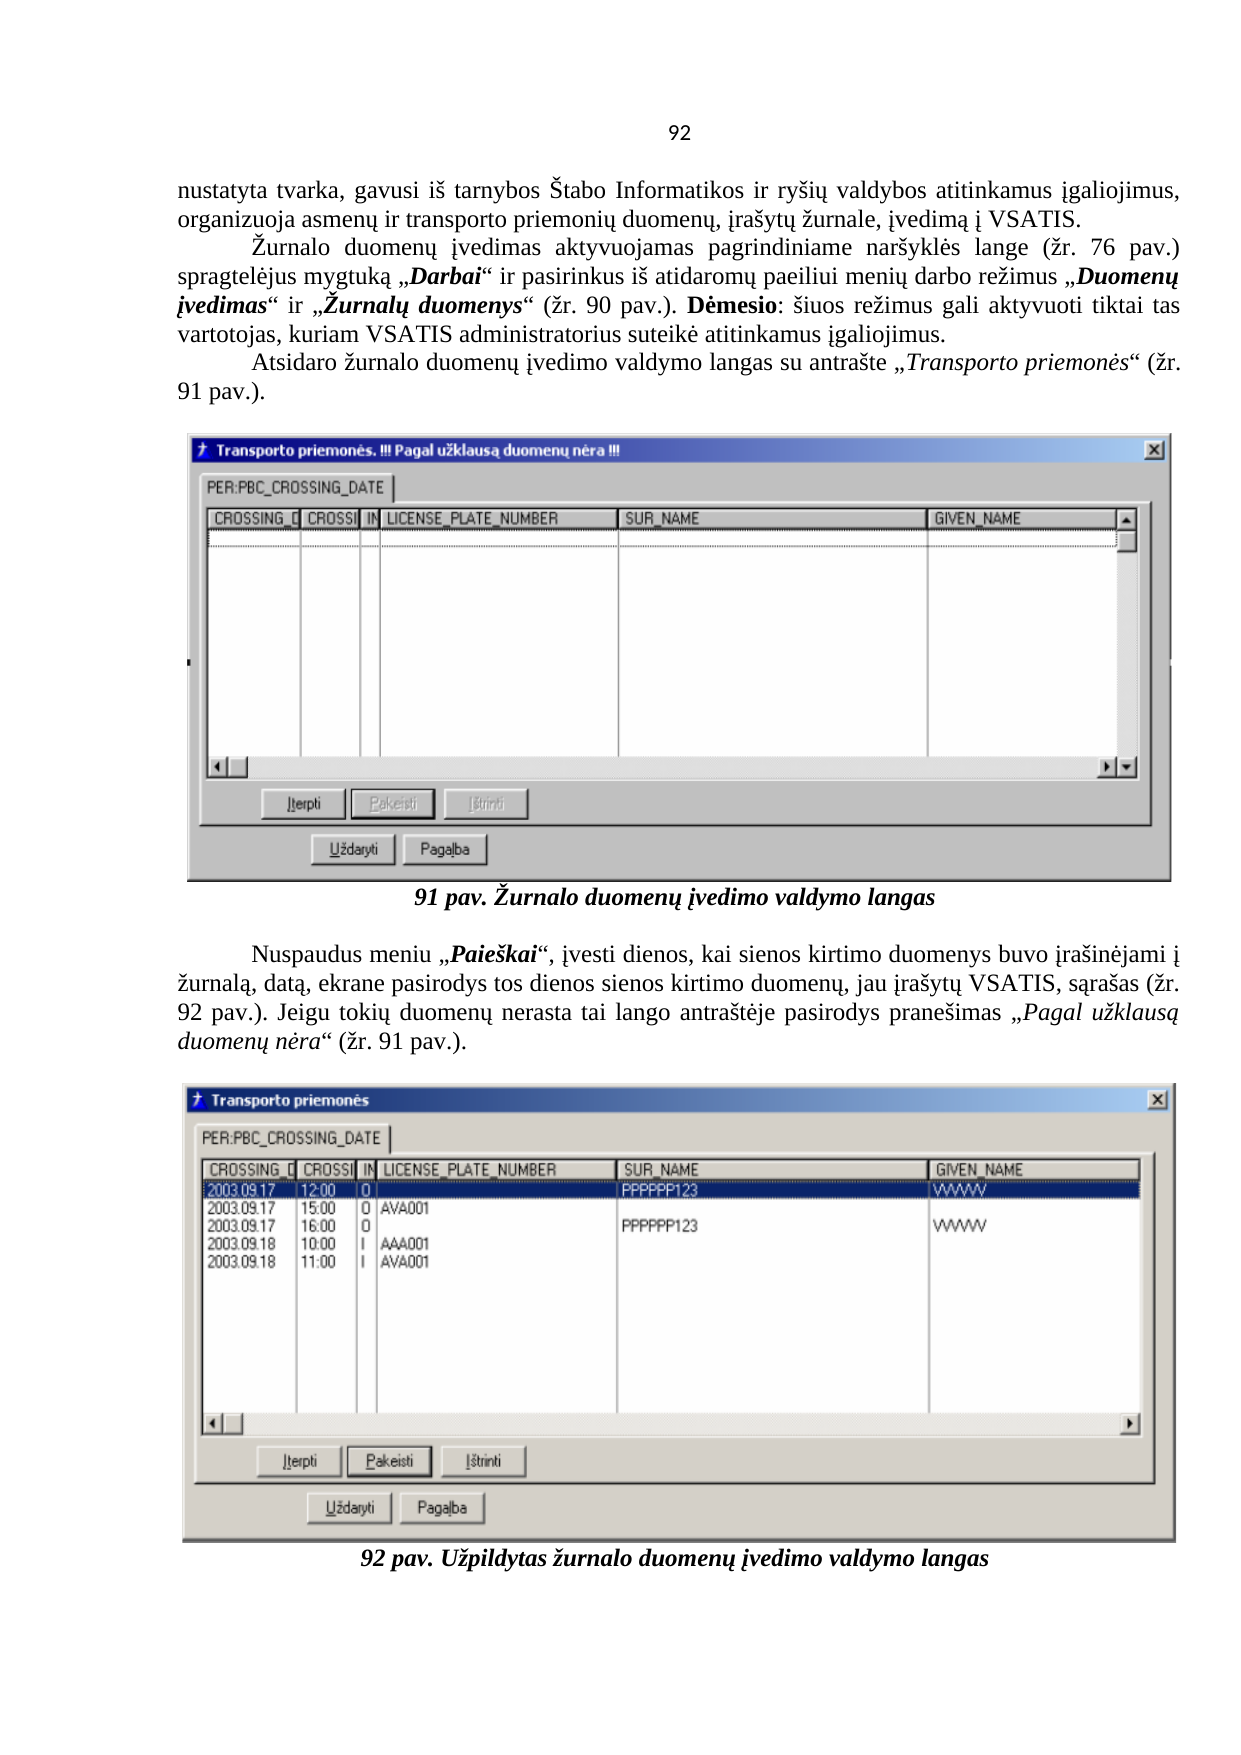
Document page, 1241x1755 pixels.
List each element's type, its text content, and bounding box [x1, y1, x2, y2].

text Nuspaudus meniu „Paieškai“, įvesti dienos, kai sienos kirtimo duomenys buvo įrašinėjami į žurnalą, datą, ekrane pasirodys tos dienos sienos kirtimo duomenų, jau įrašytų VSATIS, sąrašas (žr. 92 pav.). Jeigu tokių duomenų nerasta tai lango antraštėje pasirodys pranešimas „Pagal užklausą duomenų nėra“ (žr. 91 pav.). [177, 939, 1181, 1054]
text nustatyta tvarka, gavusi iš tarnybos Štabo Informatikos ir ryšių valdybos atitinkamus įgaliojimus, organizuoja asmenų ir transporto priemonių duomenų, įrašytų žurnale, įvedimą į VSATIS. [177, 175, 1181, 232]
text 91 pav. Žurnalo duomenų įvedimo valdymo langas [177, 882, 1181, 911]
text 92 pav. Užpildytas žurnalo duomenų įvedimo valdymo langas [177, 1543, 1181, 1571]
text Atsidaro žurnalo duomenų įvedimo valdymo langas su antrašte „Transporto priemonės“ (žr. 91 pav.). [177, 347, 1181, 405]
text Žurnalo duomenų įvedimas aktyvuojamas pagrindiniame naršyklės lange (žr. 76 pav.) spragtelėjus mygtuką „Darbai“ ir pasirinkus iš atidaromų paeiliui menių darbo režimus „Duomenų įvedimas“ ir „Žurnalų duomenys“ (žr. 90 pav.). Dėmesio: šiuos režimus gali aktyvuoti tiktai tas vartotojas, kuriam VSATIS administratorius suteikė atitinkamus įgaliojimus. [177, 232, 1181, 347]
